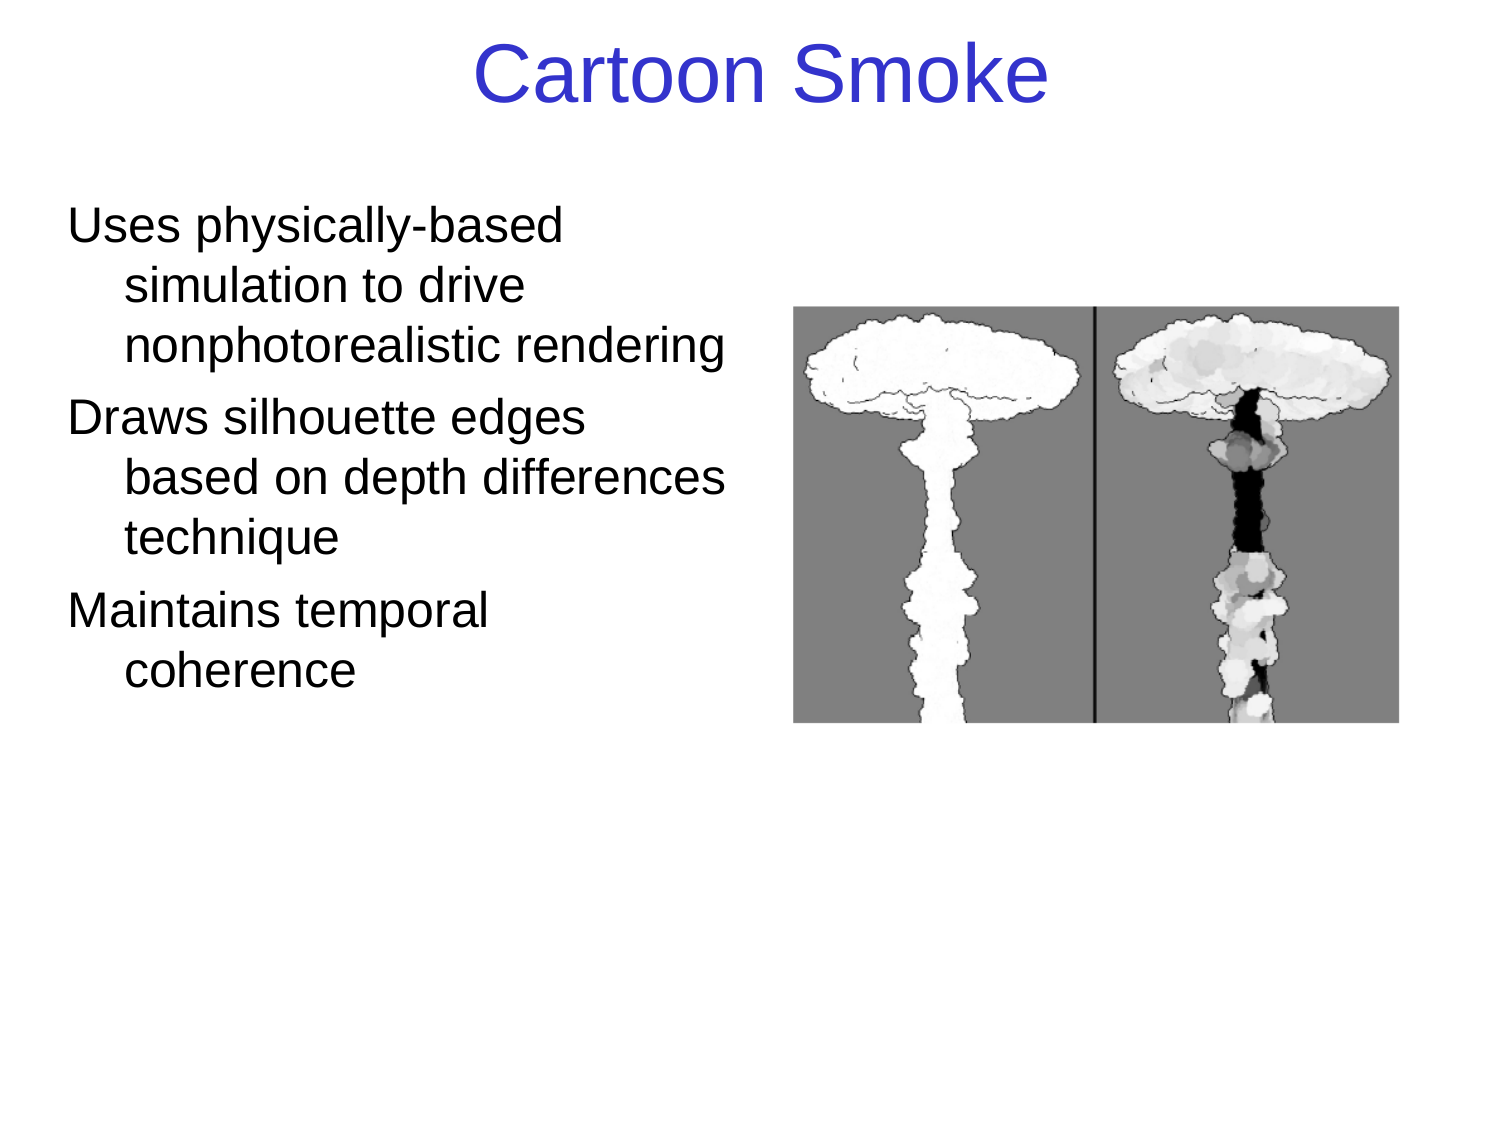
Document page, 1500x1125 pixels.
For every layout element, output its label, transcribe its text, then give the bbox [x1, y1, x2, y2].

title Cartoon Smoke [123, 0, 1399, 138]
list Uses physically-based simulation to drive nonphotorealistic rendering Draws silhouette edges based on depth differences technique Maintains temporal coherence [53, 184, 743, 1071]
chart [787, 299, 1408, 732]
